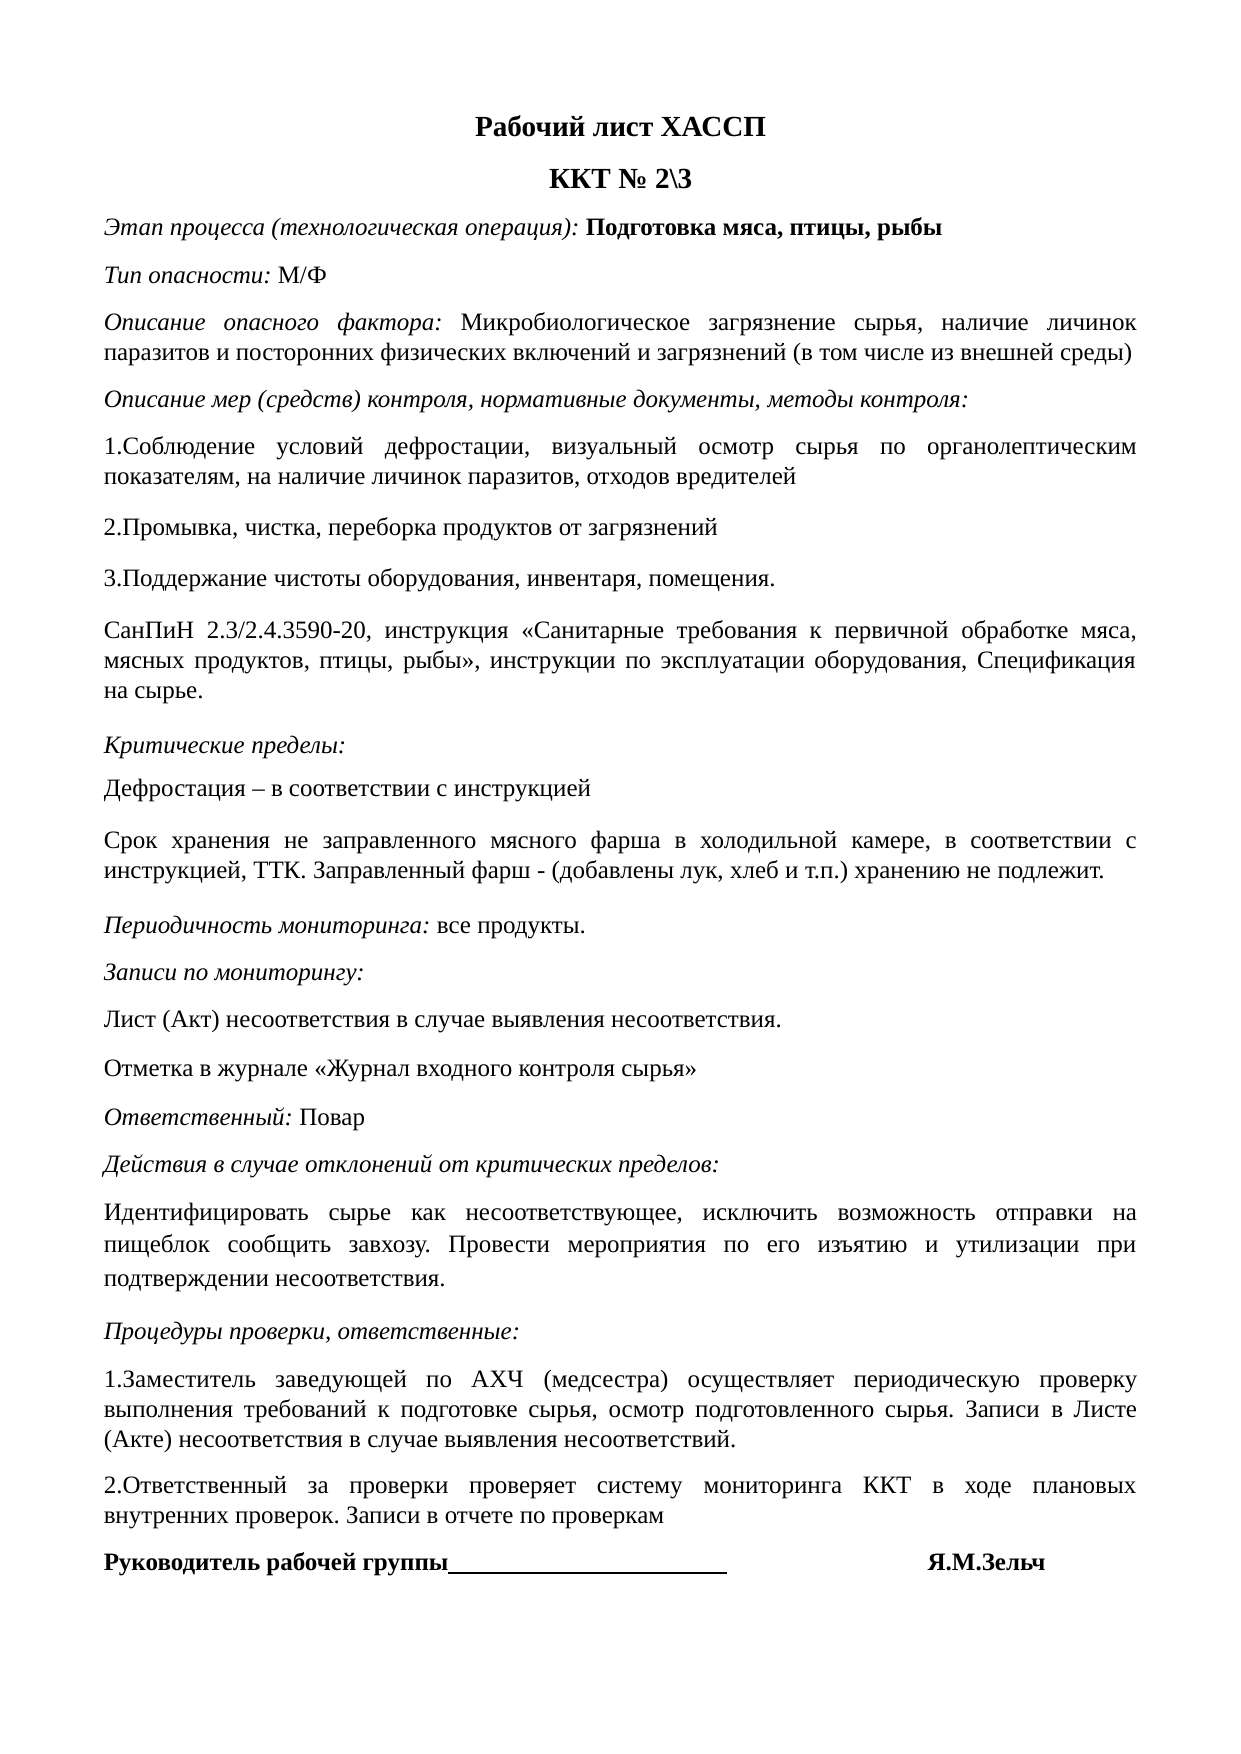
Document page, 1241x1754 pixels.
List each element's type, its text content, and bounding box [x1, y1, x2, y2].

text Записи по мониторингу: [103, 957, 1148, 986]
list Заместитель заведующей по АХЧ (медсестра) осуществляет периодическую проверку выполнения требований к подготовке сырья, осмотр подготовленного сырья. Записи в Листе (Акте) несоответствия в случае выявления несоответствий. [103, 1364, 1137, 1453]
list Поддержание чистоты оборудования, инвентаря, помещения. [103, 563, 1148, 592]
text Руководитель рабочей группы Я.М.Зельч [103, 1547, 1148, 1576]
list Промывка, чистка, переборка продуктов от загрязнений [103, 512, 1148, 541]
list Ответственный за проверки проверяет систему мониторинга ККТ в ходе плановых внутренних проверок. Записи в отчете по проверкам [103, 1470, 1136, 1529]
text Тип опасности: М/Ф [103, 260, 1148, 288]
text Процедуры проверки, ответственные: [103, 1316, 1148, 1345]
text Срок хранения не заправленного мясного фарша в холодильной камере, в соответствии с инструкцией, ТТК. Заправленный фарш - (добавлены лук, хлеб и т.п.) хранению не подлежит. [103, 825, 1137, 884]
text Критические пределы: [103, 730, 1148, 759]
text Дефростация – в соответствии с инструкцией [103, 773, 1148, 802]
text Идентифицировать сырье как несоответствующее, исключить возможность отправки на пищеблок сообщить завхозу. Провести мероприятия по его изъятию и утилизации при подтверждении несоответствия. [103, 1197, 1137, 1291]
text Этап процесса (технологическая операция): Подготовка мяса, птицы, рыбы [103, 213, 1148, 241]
subtitle Рабочий лист ХАССП ККТ № 2\3 [457, 109, 784, 194]
text Лист (Акт) несоответствия в случае выявления несоответствия. Отметка в журнале «Журнал входного контроля сырья» Ответственный: Повар [103, 1004, 783, 1131]
text Периодичность мониторинга: все продукты. [103, 910, 1148, 939]
text Действия в случае отклонений от критических пределов: [103, 1151, 1148, 1178]
text Описание опасного фактора: Микробиологическое загрязнение сырья, наличие личинок паразитов и посторонних физических включений и загрязнений (в том числе из внешней среды) [103, 307, 1137, 366]
text Описание мер (средств) контроля, нормативные документы, методы контроля: [103, 384, 1148, 412]
list Соблюдение условий дефростации, визуальный осмотр сырья по органолептическим показателям, на наличие личинок паразитов, отходов вредителей [103, 431, 1137, 490]
text СанПиН 2.3/2.4.3590-20, инструкция «Санитарные требования к первичной обработке мяса, мясных продуктов, птицы, рыбы», инструкции по эксплуатации оборудования, Спецификация на сырье. [103, 615, 1137, 704]
